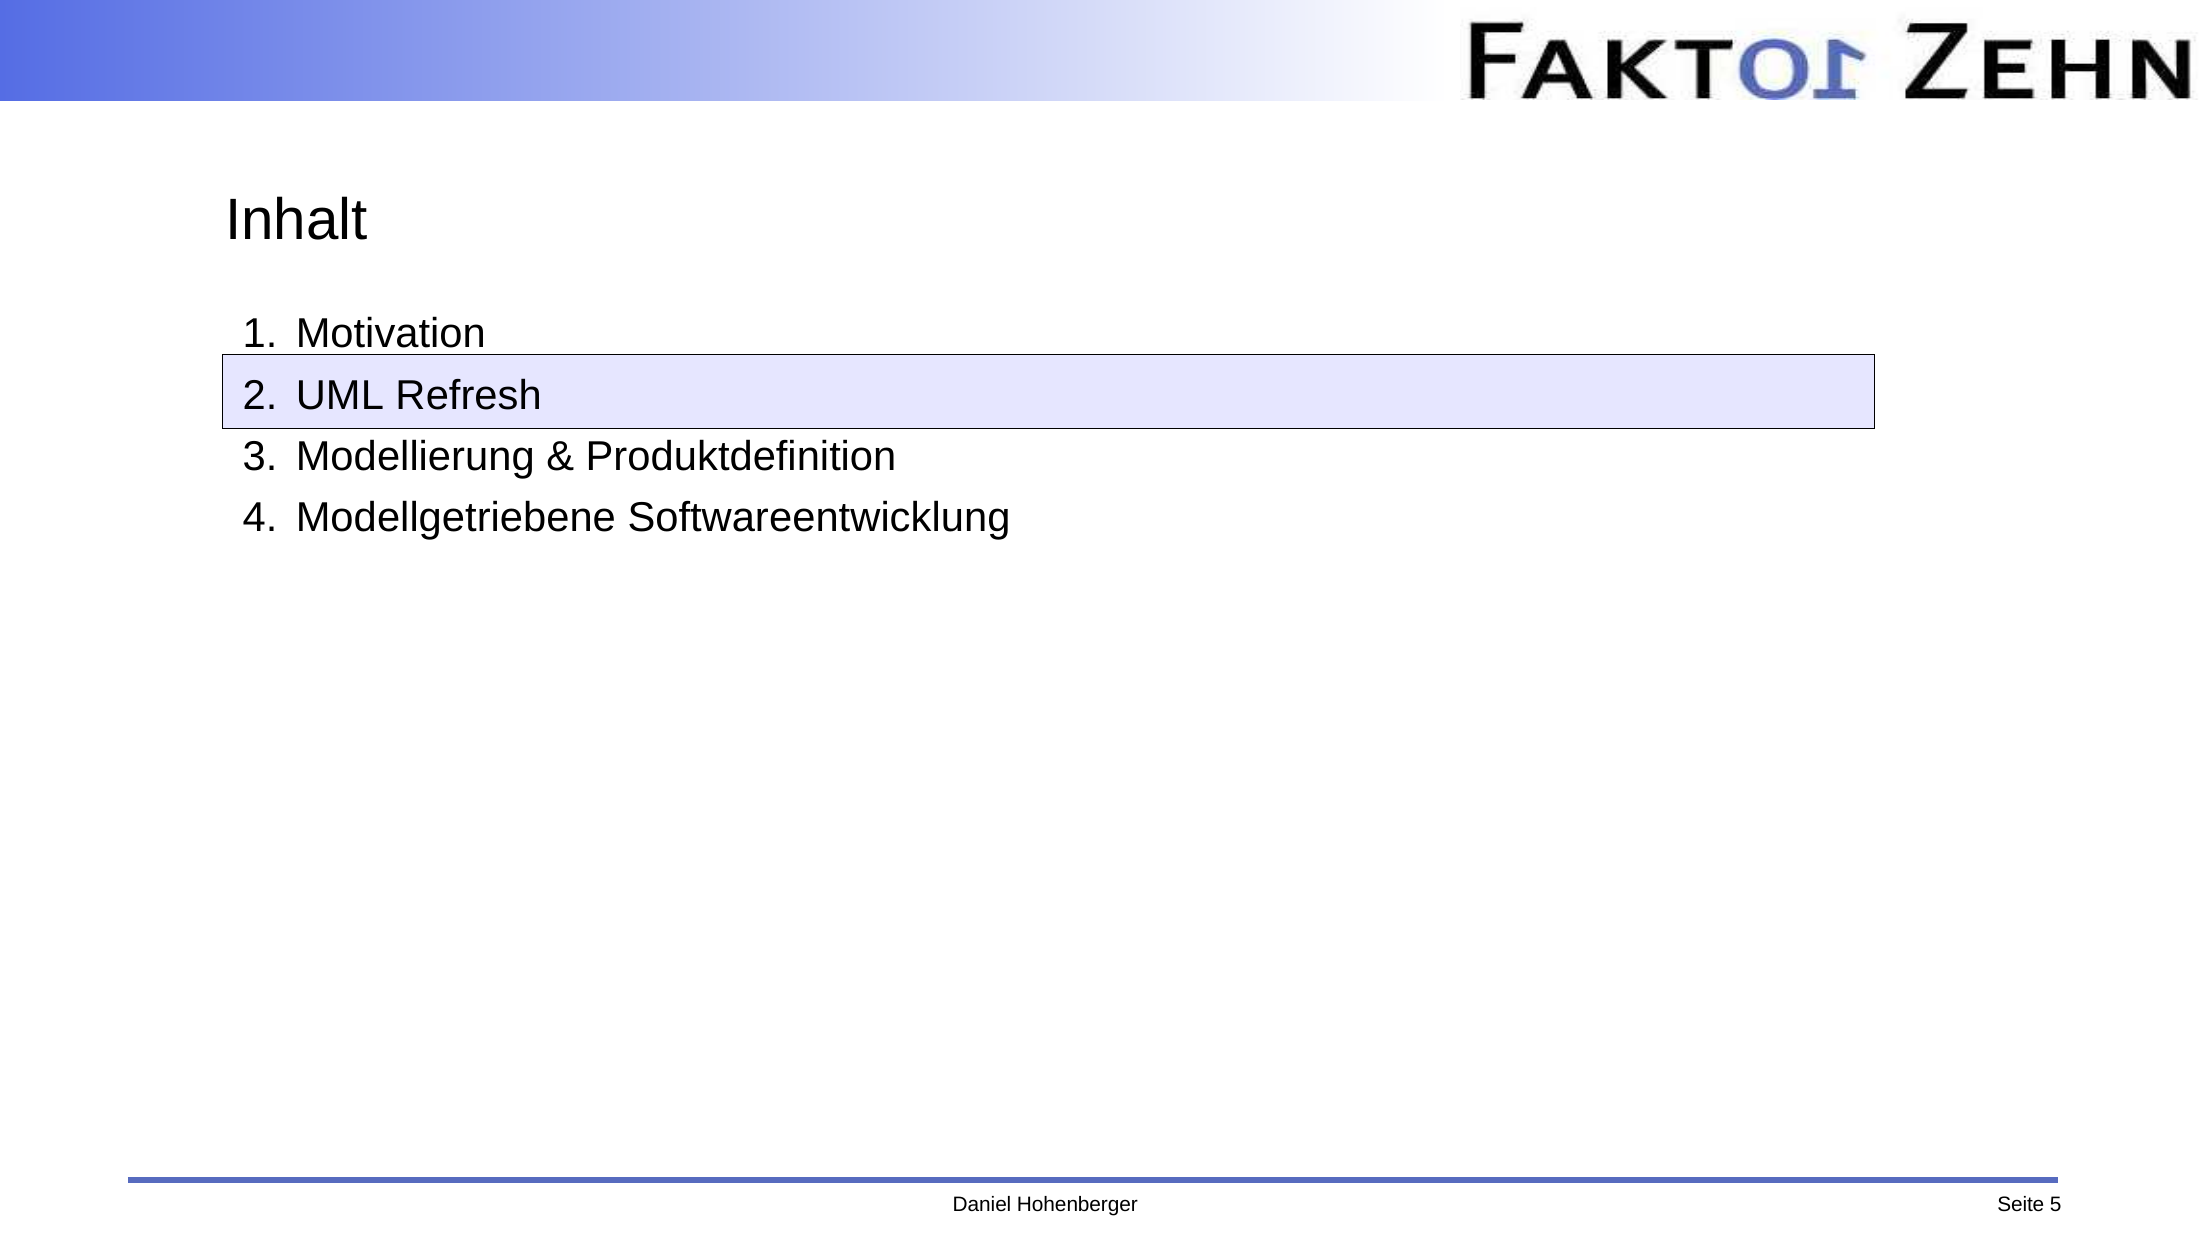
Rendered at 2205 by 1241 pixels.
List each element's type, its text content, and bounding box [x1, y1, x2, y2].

picture [1460, 7, 2202, 100]
list Motivation UML Refresh Modellierung & Produktdefinition Modellgetriebene Softwareentwicklung [225, 310, 1981, 1078]
title Inhalt [225, 142, 1981, 296]
